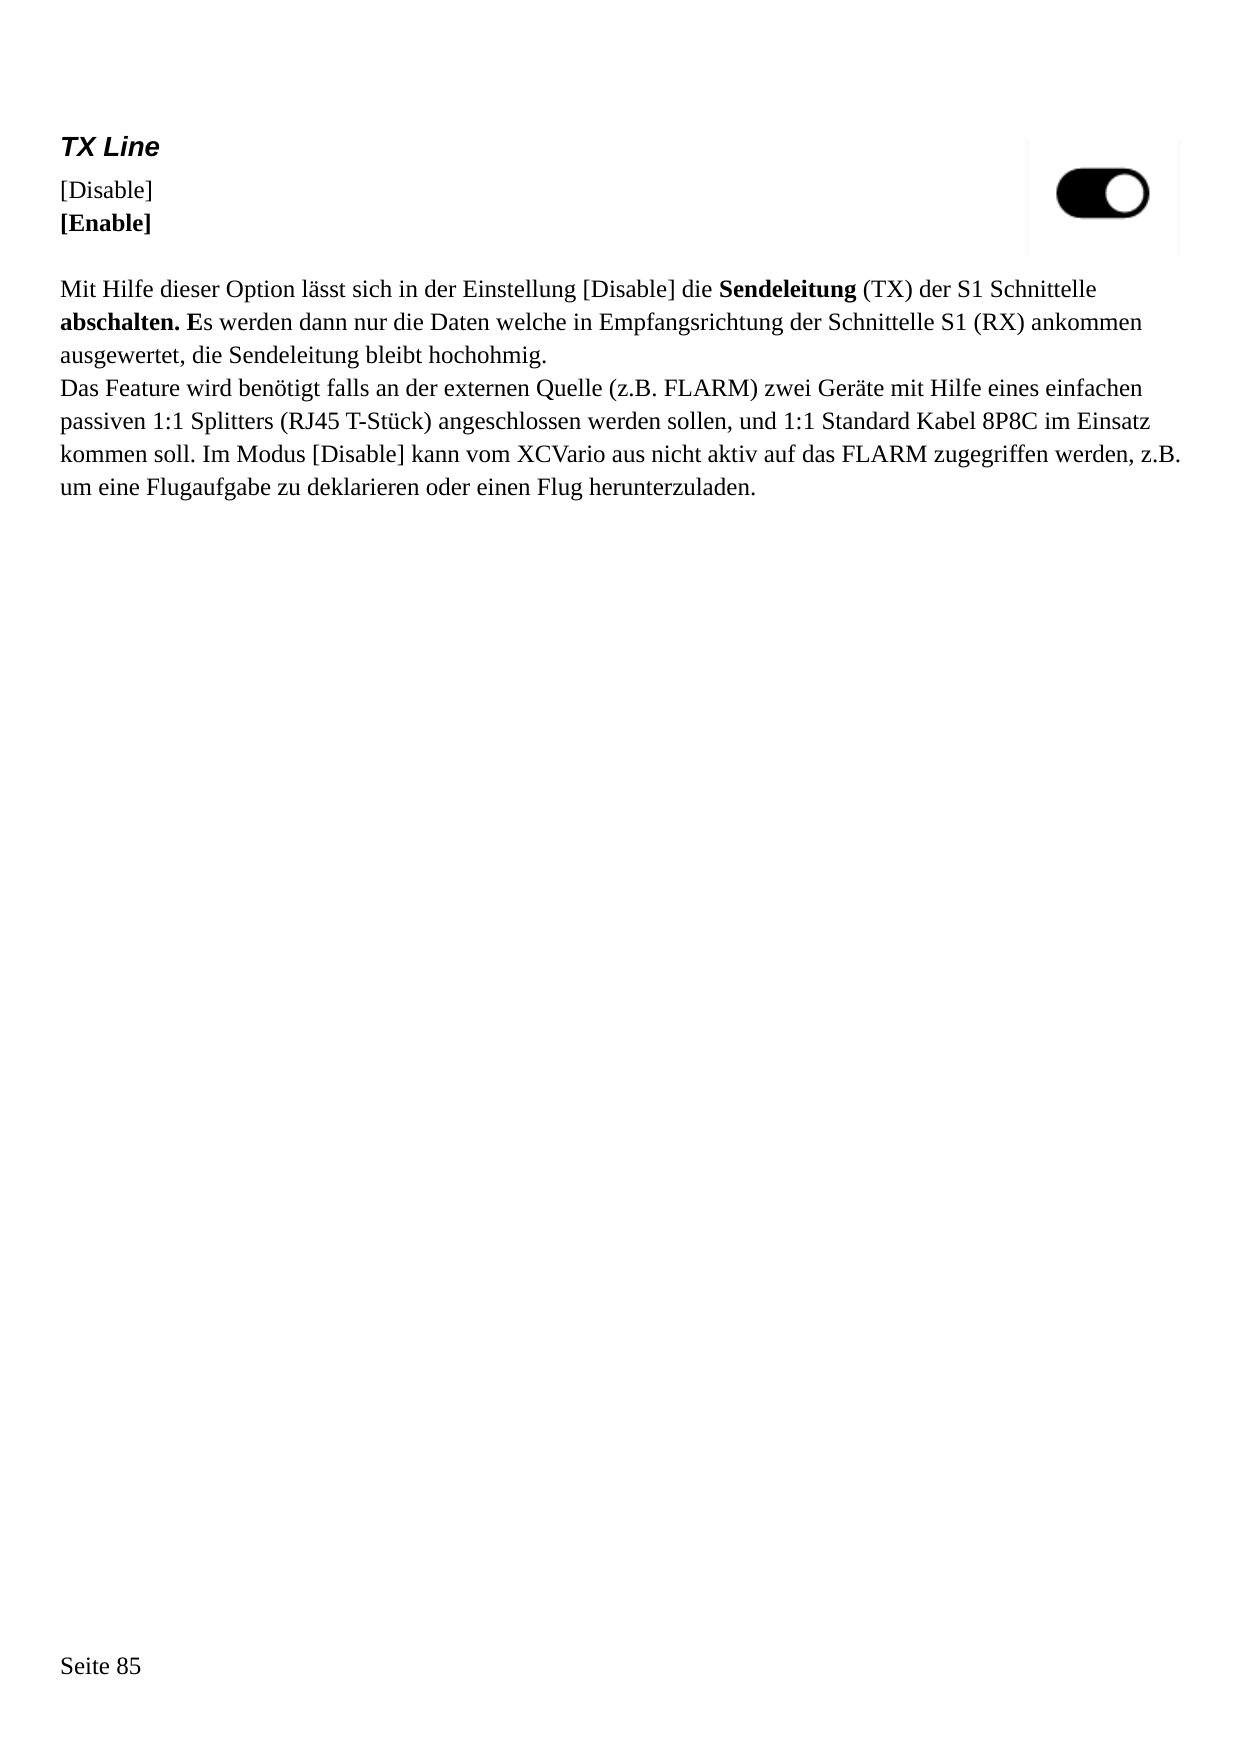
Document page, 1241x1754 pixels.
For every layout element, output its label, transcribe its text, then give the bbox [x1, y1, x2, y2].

text [1189, 175, 1207, 204]
text [Enable] [60, 208, 1019, 237]
text [Disable] [60, 175, 1019, 204]
picture [1019, 139, 1189, 256]
text Mit Hilfe dieser Option lässt sich in der Einstellung [Disable] die Sendeleitung (TX) der S1 Schnittelle abschalten. Es werden dann nur die Daten welche in Empfangsrichtung der Schnittelle S1 (RX) ankommen ausgewertet, die Sendeleitung bleibt hochohmig. [60, 274, 1207, 369]
text Das Feature wird benötigt falls an der externen Quelle (z.B. FLARM) zwei Geräte mit Hilfe eines einfachen passiven 1:1 Splitters (RJ45 T-Stück) angeschlossen werden sollen, und 1:1 Standard Kabel 8P8C im Einsatz kommen soll. Im Modus [Disable] kann vom XCVario aus nicht aktiv auf das FLARM zugegriffen werden, z.B. um eine Flugaufgabe zu deklarieren oder einen Flug herunterzuladen. [60, 373, 1207, 501]
text [1189, 208, 1207, 237]
subtitle TX Line [60, 131, 1207, 162]
